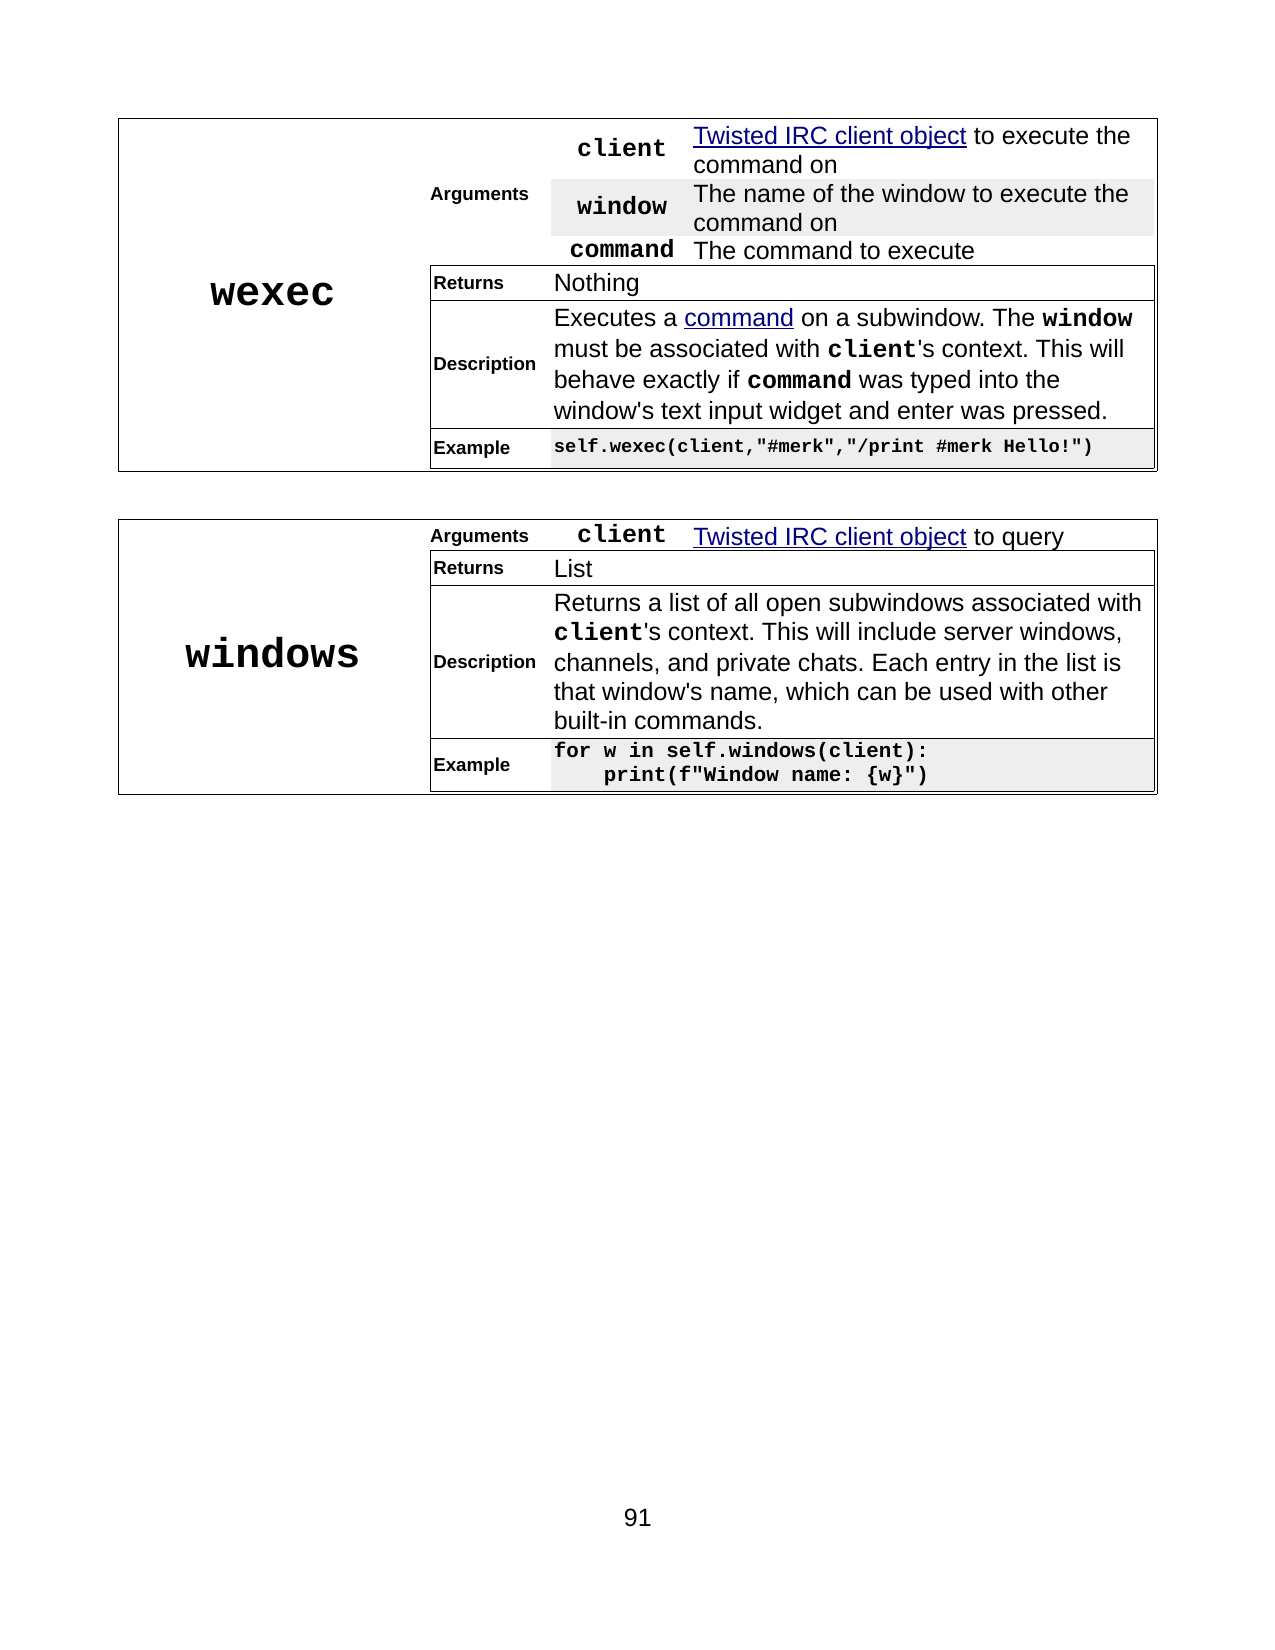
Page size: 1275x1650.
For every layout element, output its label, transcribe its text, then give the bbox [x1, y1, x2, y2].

table_cell List [551, 551, 1154, 585]
table_header Arguments [430, 522, 551, 550]
table_cell Returns [431, 266, 551, 300]
table_cell Example [431, 739, 551, 791]
table_cell Nothing [551, 266, 1154, 300]
table_header client [551, 522, 693, 550]
table_cell Executes a command on a subwindow. The window must be associated with client's context. This will behave exactly if command was typed into the window's text input widget and enter was pressed. [551, 301, 1154, 428]
table_cell command [551, 236, 693, 265]
table_cell Returns [431, 551, 551, 585]
table_cell The name of the window to execute the command on [693, 179, 1154, 236]
table_cell Example [431, 429, 551, 468]
table_cell The command to execute [693, 236, 1154, 265]
table_header client [551, 121, 693, 179]
table_header Arguments [430, 121, 551, 265]
table_header [427, 520, 1157, 794]
table_header Twisted IRC client object to execute the command on [693, 121, 1154, 179]
table_cell window [551, 179, 693, 236]
table_cell self.wexec(client,"#merk","/print #merk Hello!") [551, 429, 1154, 468]
table_header wexec [119, 119, 427, 471]
table_header [427, 119, 1157, 471]
table_header Twisted IRC client object to query [693, 522, 1154, 550]
table_cell Description [431, 301, 551, 428]
table_cell Returns a list of all open subwindows associated with client's context. This will include server windows, channels, and private chats. Each entry in the list is that window's name, which can be used with other built-in commands. [551, 586, 1154, 737]
table_header windows [119, 520, 427, 794]
table_cell for w in self.windows(client): print(f"Window name: {w}") [551, 739, 1154, 791]
table_cell Description [431, 586, 551, 737]
